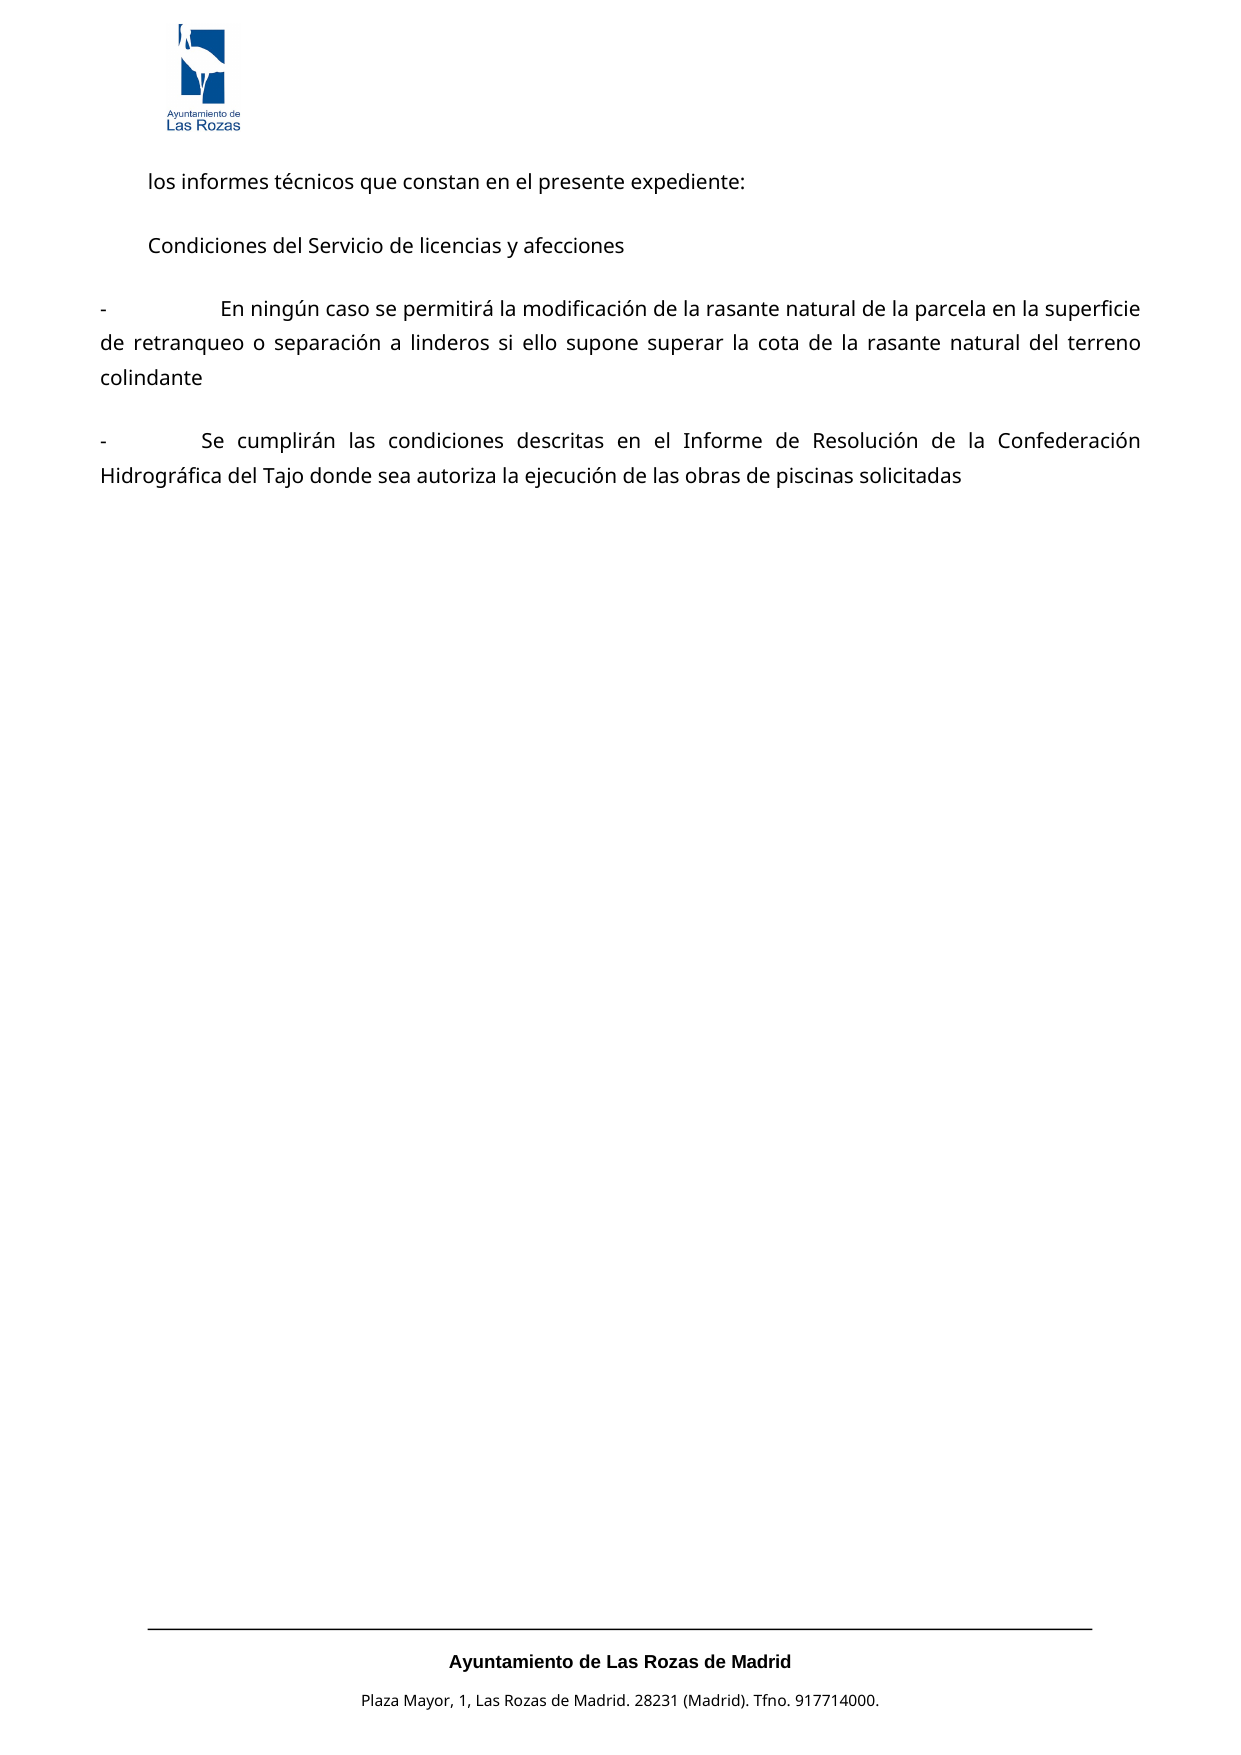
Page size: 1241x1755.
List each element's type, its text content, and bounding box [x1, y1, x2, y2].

list Se cumplirán las condiciones descritas en el Informe de Resolución de la Confederación Hidrográfica del Tajo donde sea autoriza la ejecución de las obras de piscinas solicitadas [100, 427, 1143, 489]
list En ningún caso se permitirá la modificación de la rasante natural de la parcela en la superficie de retranqueo o separación a linderos si ello supone superar la cota de la rasante natural del terreno colindante [100, 294, 1143, 391]
text los informes técnicos que constan en el presente expediente: [148, 167, 1093, 195]
text Condiciones del Servicio de licencias y afecciones [148, 231, 1143, 259]
